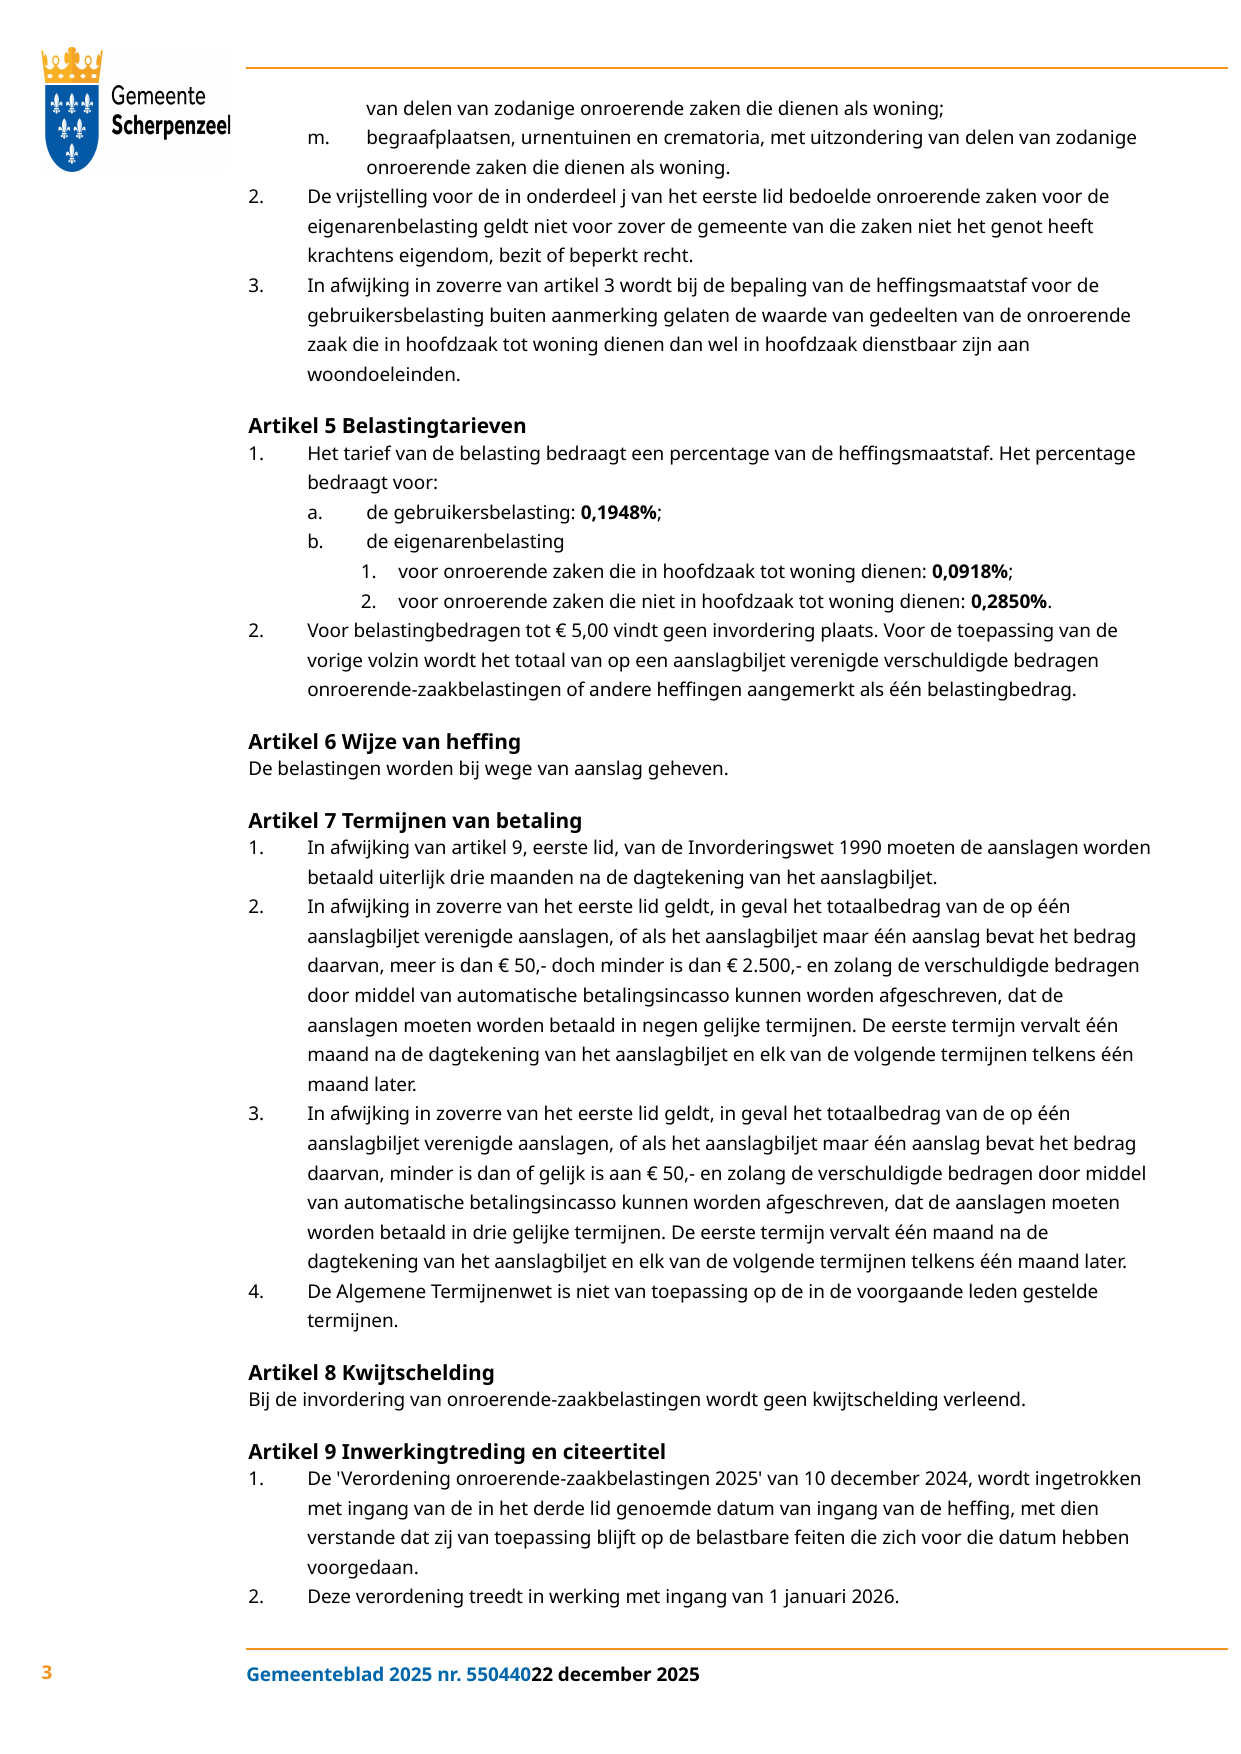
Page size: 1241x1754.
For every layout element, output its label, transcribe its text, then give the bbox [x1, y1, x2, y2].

text Artikel 6 Wijze van heffing [248, 727, 1152, 755]
list De vrijstelling voor de in onderdeel j van het eerste lid bedoelde onroerende zaken voor de eigenarenbelasting geldt niet voor zover de gemeente van die zaken niet het genot heeft krachtens eigendom, bezit of beperkt recht. [248, 183, 1152, 268]
list In afwijking van artikel 9, eerste lid, van de Invorderingswet 1990 moeten de aanslagen worden betaald uiterlijk drie maanden na de dagtekening van het aanslagbiljet. [248, 834, 1152, 889]
list De Algemene Termijnenwet is niet van toepassing op de in de voorgaande leden gestelde termijnen. [248, 1278, 1152, 1333]
list voor onroerende zaken die niet in hoofdzaak tot woning dienen: 0,2850%. [361, 588, 1152, 613]
text De belastingen worden bij wege van aanslag geheven. [248, 755, 1152, 781]
list In afwijking in zoverre van artikel 3 wordt bij de bepaling van de heffingsmaatstaf voor de gebruikersbelasting buiten aanmerking gelaten de waarde van gedeelten van de onroerende zaak die in hoofdzaak tot woning dienen dan wel in hoofdzaak dienstbaar zijn aan woondoeleinden. [248, 272, 1152, 387]
text Artikel 5 Belastingtarieven [248, 411, 1152, 440]
picture [41, 47, 231, 172]
list Deze verordening treedt in werking met ingang van 1 januari 2026. [248, 1584, 1152, 1609]
text Artikel 7 Termijnen van betaling [248, 806, 1152, 834]
list In afwijking in zoverre van het eerste lid geldt, in geval het totaalbedrag van de op één aanslagbiljet verenigde aanslagen, of als het aanslagbiljet maar één aanslag bevat het bedrag daarvan, meer is dan € 50,- doch minder is dan € 2.500,- en zolang de verschuldigde bedragen door middel van automatische betalingsincasso kunnen worden afgeschreven, dat de aanslagen moeten worden betaald in negen gelijke termijnen. De eerste termijn vervalt één maand na de dagtekening van het aanslagbiljet en elk van de volgende termijnen telkens één maand later. [248, 893, 1152, 1097]
list van delen van zodanige onroerende zaken die dienen als woning; [307, 95, 1152, 121]
list Het tarief van de belasting bedraagt een percentage van de heffingsmaatstaf. Het percentage bedraagt voor: [248, 440, 1152, 495]
text Artikel 9 Inwerkingtreding en citeertitel [248, 1437, 1152, 1465]
list voor onroerende zaken die in hoofdzaak tot woning dienen: 0,0918%; [361, 558, 1152, 584]
text Artikel 8 Kwijtschelding [248, 1358, 1152, 1386]
list Voor belastingbedragen tot € 5,00 vindt geen invordering plaats. Voor de toepassing van de vorige volzin wordt het totaal van op een aanslagbiljet verenigde verschuldigde bedragen onroerende-zaakbelastingen of andere heffingen aangemerkt als één belastingbedrag. [248, 617, 1152, 702]
list In afwijking in zoverre van het eerste lid geldt, in geval het totaalbedrag van de op één aanslagbiljet verenigde aanslagen, of als het aanslagbiljet maar één aanslag bevat het bedrag daarvan, minder is dan of gelijk is aan € 50,- en zolang de verschuldigde bedragen door middel van automatische betalingsincasso kunnen worden afgeschreven, dat de aanslagen moeten worden betaald in drie gelijke termijnen. De eerste termijn vervalt één maand na de dagtekening van het aanslagbiljet en elk van de volgende termijnen telkens één maand later. [248, 1101, 1152, 1274]
list begraafplaatsen, urnentuinen en crematoria, met uitzondering van delen van zodanige onroerende zaken die dienen als woning. [307, 124, 1152, 180]
list de gebruikersbelasting: 0,1948%; [307, 499, 1152, 525]
text Bij de invordering van onroerende-zaakbelastingen wordt geen kwijtschelding verleend. [248, 1386, 1152, 1412]
list de eigenarenbelasting [307, 529, 1152, 554]
list De 'Verordening onroerende-zaakbelastingen 2025' van 10 december 2024, wordt ingetrokken met ingang van de in het derde lid genoemde datum van ingang van de heffing, met dien verstande dat zij van toepassing blijft op de belastbare feiten die zich voor die datum hebben voorgedaan. [248, 1465, 1152, 1580]
